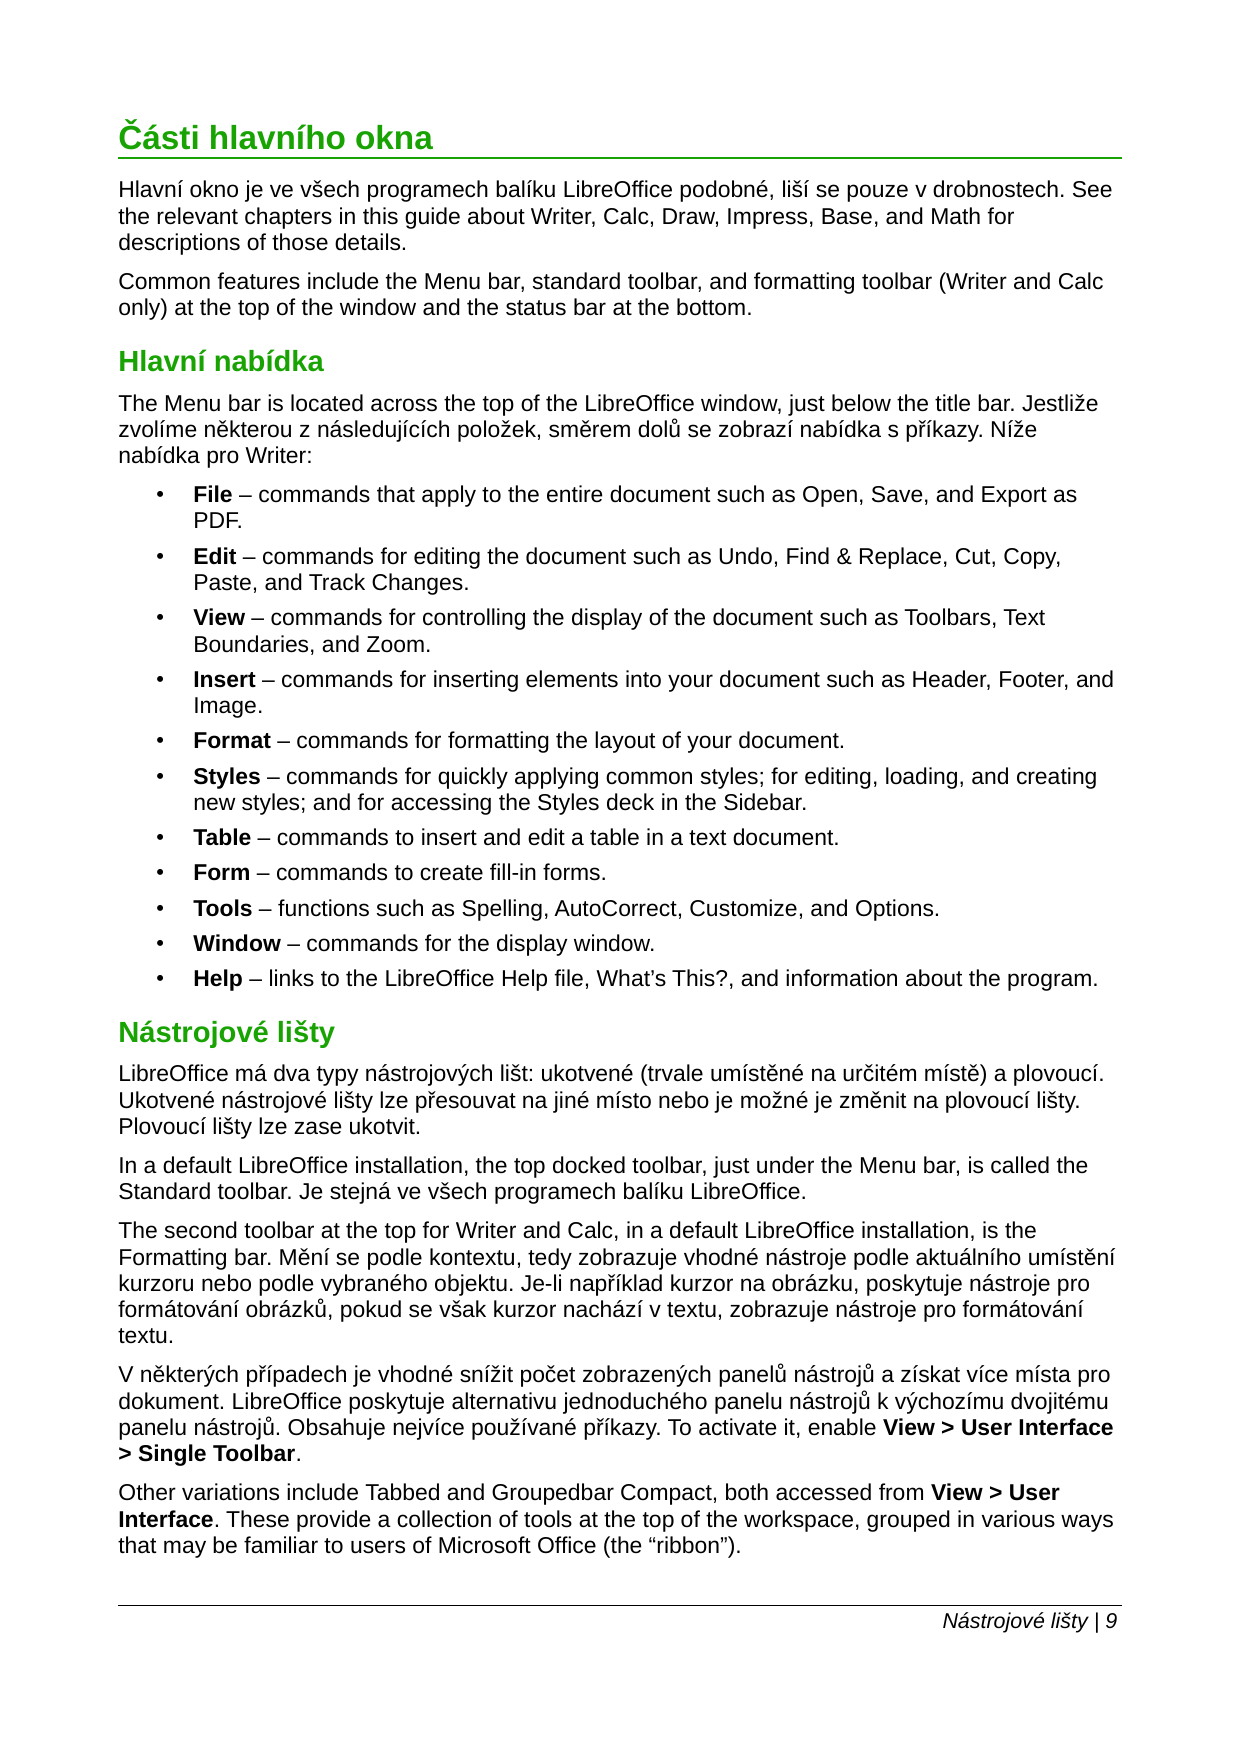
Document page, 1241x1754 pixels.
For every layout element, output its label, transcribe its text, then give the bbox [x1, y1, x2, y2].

list Window – commands for the display window. [156, 930, 1122, 956]
list Table – commands to insert and edit a table in a text document. [156, 824, 1122, 851]
subtitle Části hlavního okna [118, 118, 1122, 157]
text Hlavní okno je ve všech programech balíku LibreOffice podobné, liší se pouze v drobnostech. See the relevant chapters in this guide about Writer, Calc, Draw, Impress, Base, and Math for descriptions of those details. [118, 176, 1122, 255]
list Styles – commands for quickly applying common styles; for editing, loading, and creating new styles; and for accessing the Styles deck in the Sidebar. [156, 763, 1122, 815]
text The second toolbar at the top for Writer and Calc, in a default LibreOffice installation, is the Formatting bar. Mění se podle kontextu, tedy zobrazuje vhodné nástroje podle aktuálního umístění kurzoru nebo podle vybraného objektu. Je-li například kurzor na obrázku, poskytuje nástroje pro formátování obrázků, pokud se však kurzor nachází v textu, zobrazuje nástroje pro formátování textu. [118, 1217, 1122, 1349]
list Form – commands to create fill-in forms. [156, 859, 1122, 886]
list Format – commands for formatting the layout of your document. [156, 727, 1122, 754]
subtitle Hlavní nabídka [118, 344, 1122, 378]
text In a default LibreOffice installation, the top docked toolbar, just under the Menu bar, is called the Standard toolbar. Je stejná ve všech programech balíku LibreOffice. [118, 1152, 1122, 1204]
list File – commands that apply to the entire document such as Open, Save, and Export as PDF. [156, 481, 1122, 534]
text V některých případech je vhodné snížit počet zobrazených panelů nástrojů a získat více místa pro dokument. LibreOffice poskytuje alternativu jednoduchého panelu nástrojů k výchozímu dvojitému panelu nástrojů. Obsahuje nejvíce používané příkazy. To activate it, enable View > User Interface > Single Toolbar. [118, 1361, 1122, 1467]
list Tools – functions such as Spelling, AutoCorrect, Customize, and Options. [156, 894, 1122, 921]
list Insert – commands for inserting elements into your document such as Header, Footer, and Image. [156, 666, 1122, 718]
list Help – links to the LibreOffice Help file, What’s This?, and information about the program. [156, 965, 1122, 991]
text The Menu bar is located across the top of the LibreOffice window, just below the title bar. Jestliže zvolíme některou z následujících položek, směrem dolů se zobrazí nabídka s příkazy. Níže nabídka pro Writer: [118, 389, 1122, 469]
text Common features include the Menu bar, standard toolbar, and formatting toolbar (Writer and Calc only) at the top of the window and the status bar at the bottom. [118, 268, 1122, 321]
list View – commands for controlling the display of the document such as Toolbars, Text Boundaries, and Zoom. [156, 604, 1122, 657]
text LibreOffice má dva typy nástrojových lišt: ukotvené (trvale umístěné na určitém místě) a plovoucí. Ukotvené nástrojové lišty lze přesouvat na jiné místo nebo je možné je změnit na plovoucí lišty. Plovoucí lišty lze zase ukotvit. [118, 1060, 1122, 1139]
subtitle Nástrojové lišty [118, 1015, 1122, 1048]
list Edit – commands for editing the document such as Undo, Find & Replace, Cut, Copy, Paste, and Track Changes. [156, 543, 1122, 595]
text Other variations include Tabbed and Groupedbar Compact, both accessed from View > User Interface. These provide a collection of tools at the top of the workspace, grouped in various ways that may be familiar to users of Microsoft Office (the “ribbon”). [118, 1479, 1122, 1558]
